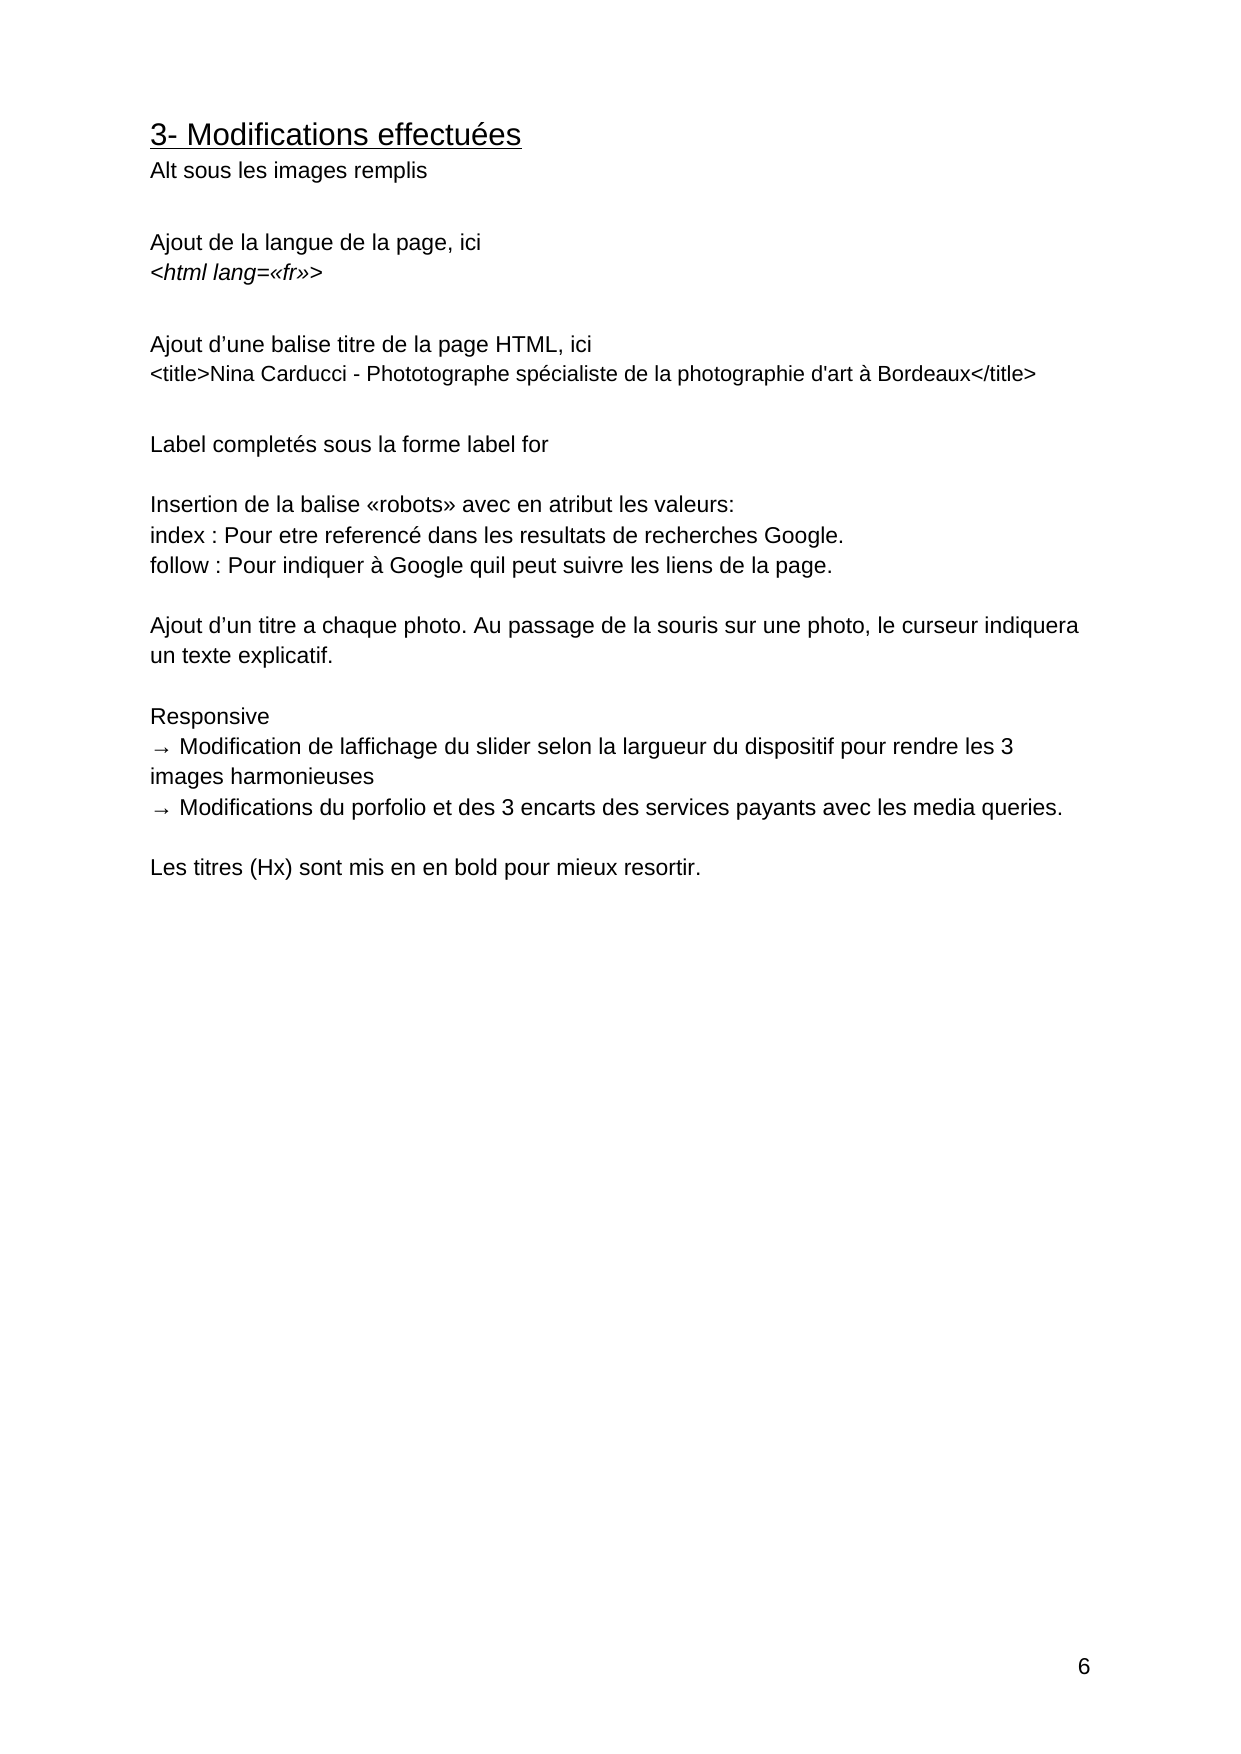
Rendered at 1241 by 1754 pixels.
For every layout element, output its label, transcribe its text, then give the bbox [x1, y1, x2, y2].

text Alt sous les images remplis [150, 157, 1090, 184]
text index : Pour etre referencé dans les resultats de recherches Google. [150, 522, 1090, 548]
text Ajout de la langue de la page, ici [150, 229, 1090, 255]
text <html lang=«fr»> [150, 259, 1090, 286]
text Ajout d’un titre a chaque photo. Au passage de la souris sur une photo, le curseur indiquera un texte explicatif. [150, 612, 1090, 669]
text → Modifications du porfolio et des 3 encarts des services payants avec les media queries. [150, 793, 1090, 820]
text Les titres (Hx) sont mis en en bold pour mieux resortir. [150, 854, 1090, 880]
text Ajout d’une balise titre de la page HTML, ici [150, 331, 1090, 357]
text Label completés sous la forme label for [150, 431, 1090, 457]
text 3- Modifications effectuées [150, 116, 1090, 152]
text Responsive [150, 703, 1090, 729]
text <title>Nina Carducci - Phototographe spécialiste de la photographie d'art à Bordeaux</title> [150, 361, 1090, 386]
text → Modification de laffichage du slider selon la largueur du dispositif pour rendre les 3 images harmonieuses [150, 733, 1090, 790]
text follow : Pour indiquer à Google quil peut suivre les liens de la page. [150, 552, 1090, 578]
text Insertion de la balise «robots» avec en atribut les valeurs: [150, 491, 1090, 518]
